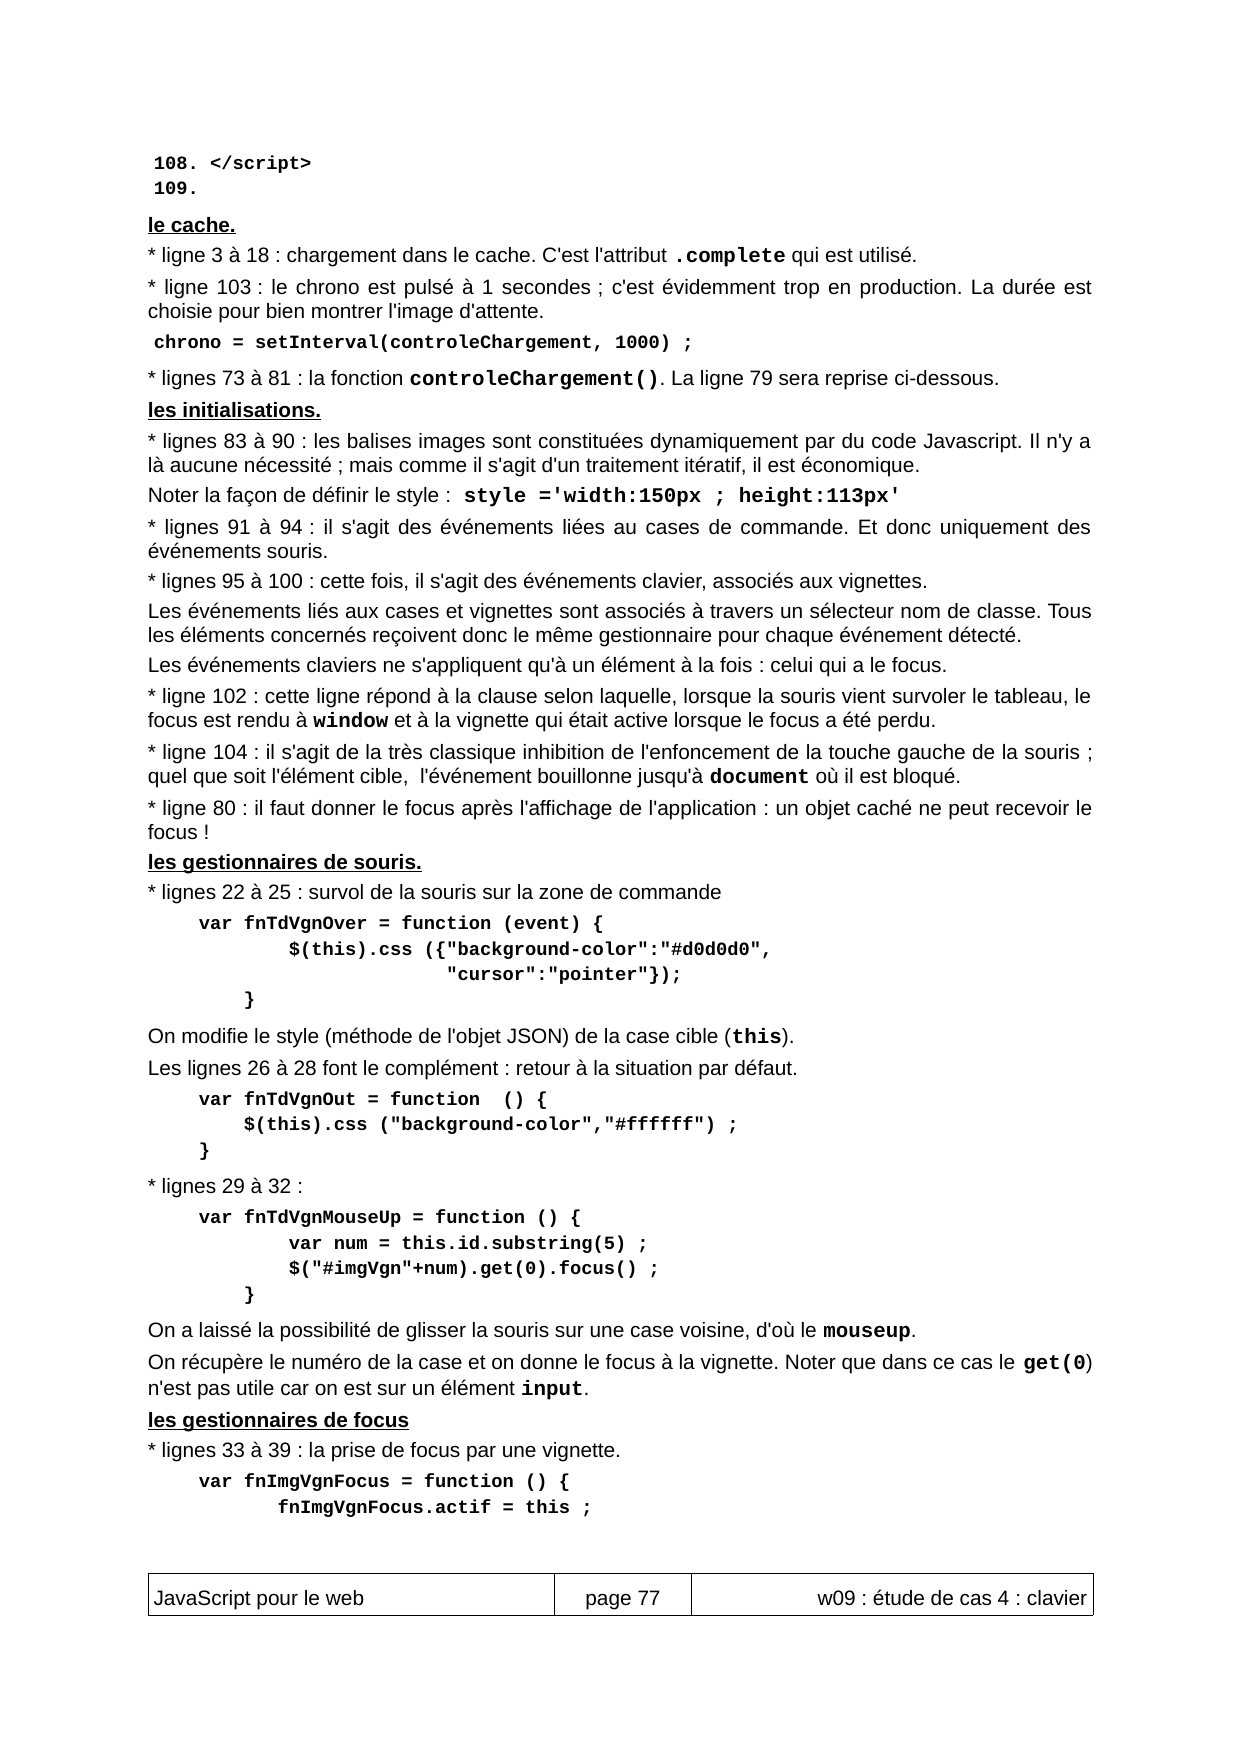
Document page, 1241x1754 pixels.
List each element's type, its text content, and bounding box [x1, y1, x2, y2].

text * ligne 80 : il faut donner le focus après l'affichage de l'application : un objet caché ne peut recevoir le focus ! [148, 796, 1093, 843]
text var num = this.id.substring(5) ; [148, 1228, 1093, 1253]
text le cache. [148, 212, 1093, 236]
text On a laissé la possibilité de glisser la souris sur une case voisine, d'où le mouseup. [148, 1318, 1093, 1344]
text * lignes 95 à 100 : cette fois, il s'agit des événements clavier, associés aux vignettes. [148, 569, 1093, 593]
text On récupère le numéro de la case et on donne le focus à la vignette. Noter que dans ce cas le get(0) n'est pas utile car on est sur un élément input. [148, 1350, 1093, 1402]
text Les événements claviers ne s'appliquent qu'à un élément à la fois : celui qui a le focus. [148, 653, 1093, 677]
text * lignes 22 à 25 : survol de la souris sur la zone de commande [148, 880, 1093, 904]
text var fnTdVgnOut = function () { [148, 1084, 1093, 1109]
text les initialisations. [148, 398, 1093, 422]
text "cursor":"pointer"}); [148, 959, 1093, 984]
text Les lignes 26 à 28 font le complément : retour à la situation par défaut. [148, 1056, 1093, 1080]
text chrono = setInterval(controleChargement, 1000) ; [148, 327, 1093, 360]
text } [148, 1278, 1093, 1312]
text * lignes 83 à 90 : les balises images sont constituées dynamiquement par du code Javascript. Il n'y a là aucune nécessité ; mais comme il s'agit d'un traitement itératif, il est économique. [148, 428, 1093, 476]
text Les événements liés aux cases et vignettes sont associés à travers un sélecteur nom de classe. Tous les éléments concernés reçoivent donc le même gestionnaire pour chaque événement détecté. [148, 599, 1093, 647]
text } [148, 1135, 1093, 1168]
text * ligne 102 : cette ligne répond à la clause selon laquelle, lorsque la souris vient survoler le tableau, le focus est rendu à window et à la vignette qui était active lorsque le focus a été perdu. [148, 683, 1093, 733]
text $(this).css ({"background-color":"#d0d0d0", [148, 933, 1093, 959]
text var fnImgVgnFocus = function () { [148, 1466, 1093, 1492]
text fnImgVgnFocus.actif = this ; [148, 1492, 1093, 1525]
text } [148, 984, 1093, 1017]
text On modifie le style (méthode de l'objet JSON) de la case cible (this). [148, 1024, 1093, 1049]
text * ligne 103 : le chrono est pulsé à 1 secondes ; c'est évidemment trop en production. La durée est choisie pour bien montrer l'image d'attente. [148, 275, 1093, 323]
text Noter la façon de définir le style : style ='width:150px ; height:113px' [148, 483, 1093, 508]
text $(this).css ("background-color","#ffffff") ; [148, 1109, 1093, 1135]
text * ligne 104 : il s'agit de la très classique inhibition de l'enfoncement de la touche gauche de la souris ; quel que soit l'élément cible, l'événement bouillonne jusqu'à document où il est bloqué. [148, 739, 1093, 789]
text $("#imgVgn"+num).get(0).focus() ; [148, 1253, 1093, 1278]
text * lignes 73 à 81 : la fonction controleChargement(). La ligne 79 sera reprise ci-dessous. [148, 366, 1093, 392]
text * lignes 33 à 39 : la prise de focus par une vignette. [148, 1438, 1093, 1462]
text var fnTdVgnOver = function (event) { [148, 908, 1093, 933]
list * lignes 29 à 32 : [148, 1174, 1093, 1198]
text var fnTdVgnMouseUp = function () { [148, 1202, 1093, 1228]
text * ligne 3 à 18 : chargement dans le cache. C'est l'attribut .complete qui est utilisé. [148, 243, 1093, 268]
text * lignes 91 à 94 : il s'agit des événements liées au cases de commande. Et donc uniquement des événements souris. [148, 515, 1093, 563]
text les gestionnaires de souris. [148, 850, 1093, 874]
text les gestionnaires de focus [148, 1408, 1093, 1432]
list </script> [148, 148, 1093, 175]
